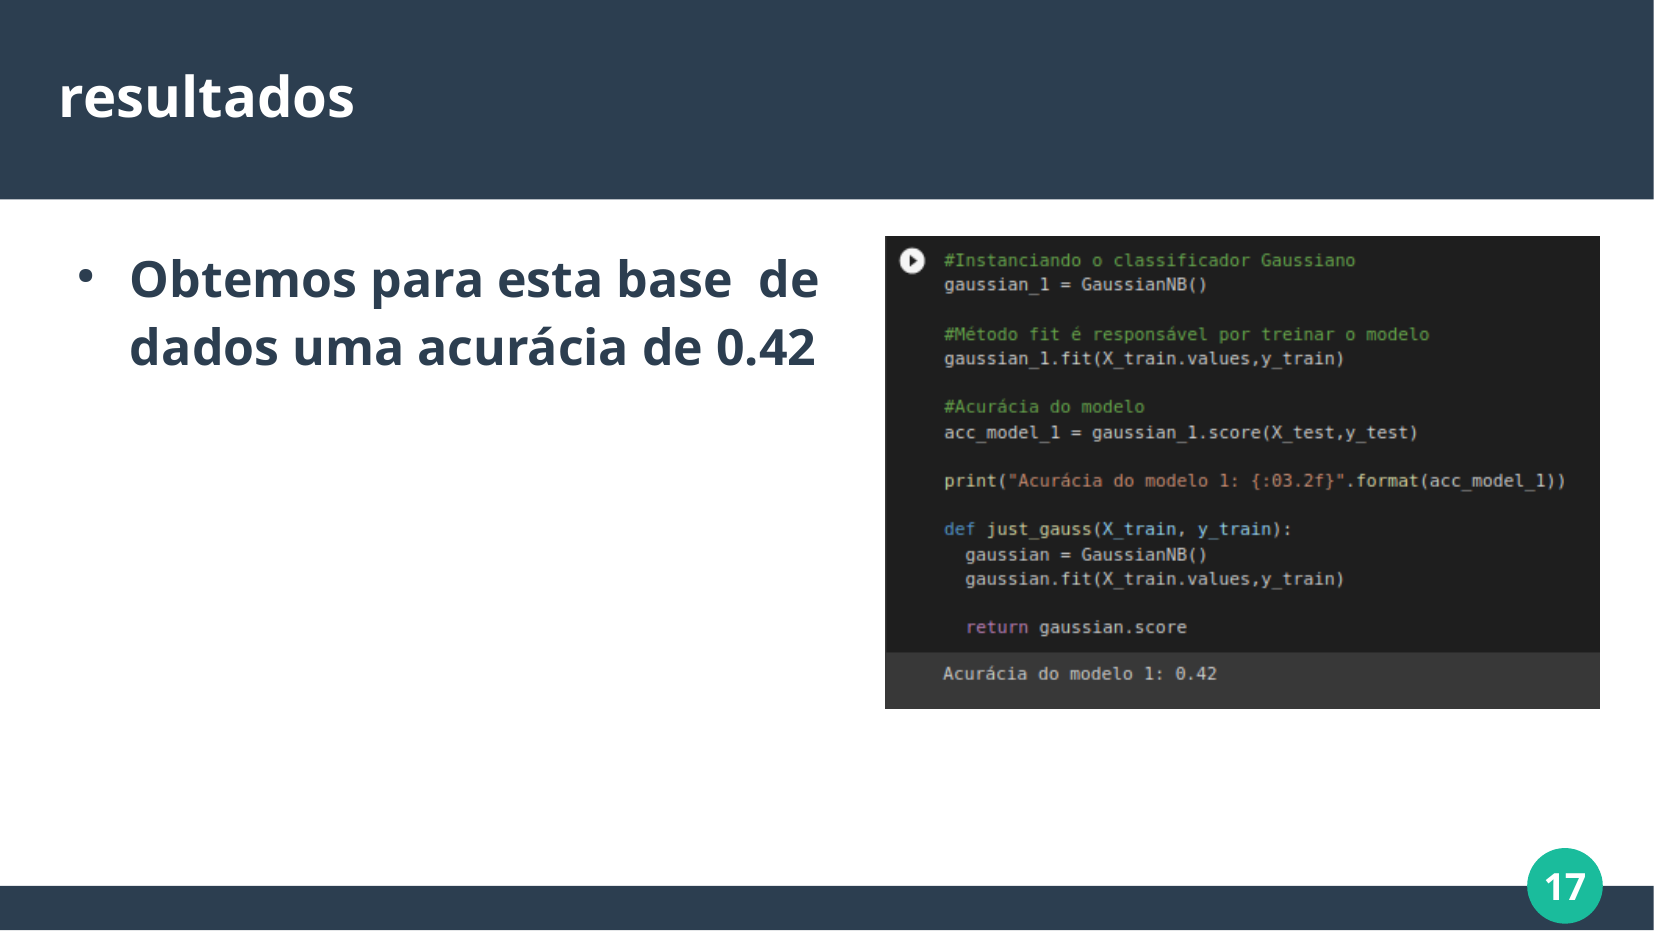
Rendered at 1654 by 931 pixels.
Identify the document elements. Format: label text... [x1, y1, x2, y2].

title resultados [59, 37, 1595, 155]
list Obtemos para esta base de dados uma acurácia de 0.42 [59, 243, 827, 864]
picture [885, 236, 1600, 709]
